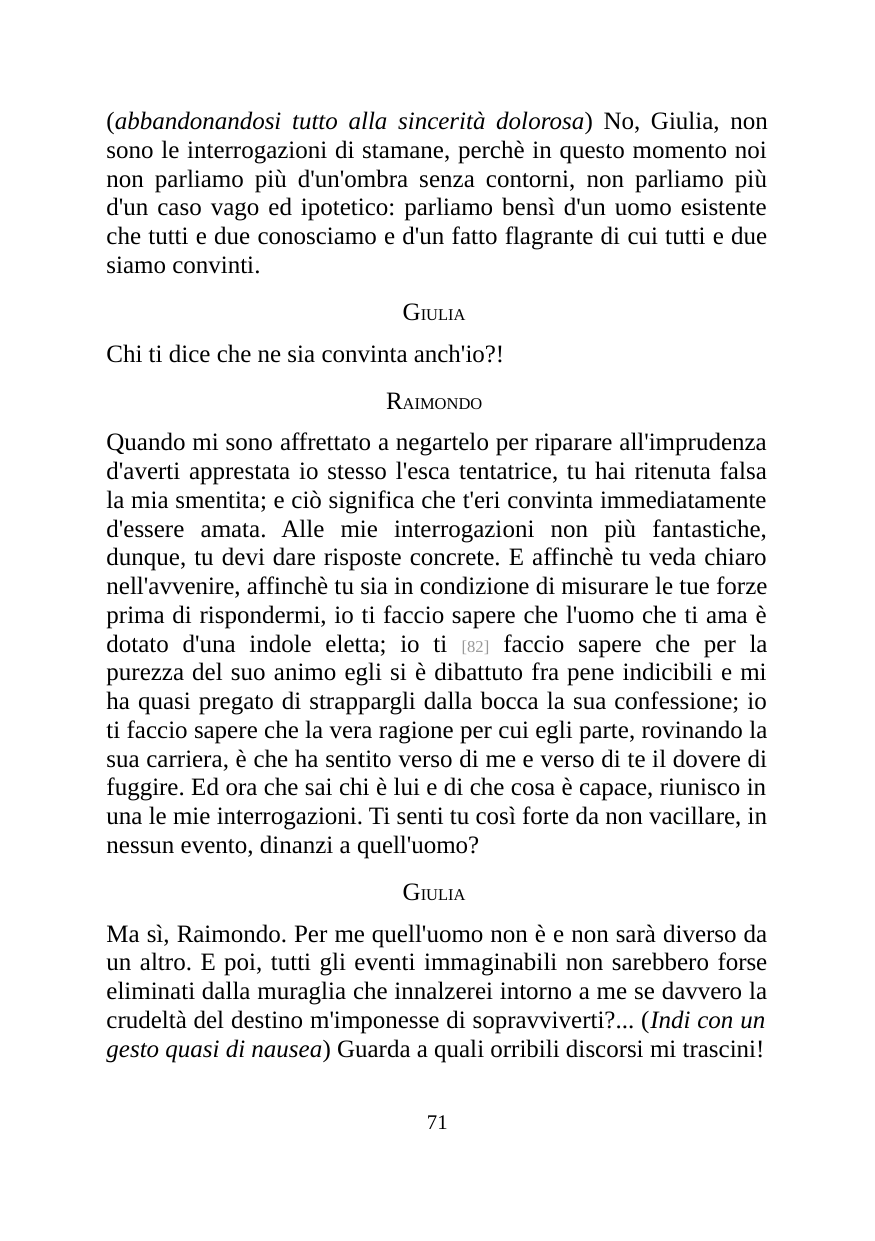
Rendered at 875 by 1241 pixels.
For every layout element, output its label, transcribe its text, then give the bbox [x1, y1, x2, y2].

text Giulia [106, 297, 768, 326]
text Giulia [106, 877, 768, 906]
text Chi ti dice che ne sia convinta anch'io?! [106, 339, 768, 367]
text Ma sì, Raimondo. Per me quell'uomo non è e non sarà diverso da un altro. E poi, tutti gli eventi immaginabili non sarebbero forse eliminati dalla muraglia che innalzerei intorno a me se davvero la crudeltà del destino m'imponesse di sopravviverti?... (Indi con un gesto quasi di nausea) Guarda a quali orribili discorsi mi trascini! [106, 919, 768, 1062]
text (abbandonandosi tutto alla sincerità dolorosa) No, Giulia, non sono le interrogazioni di stamane, perchè in questo momento noi non parliamo più d'un'ombra senza contorni, non parliamo più d'un caso vago ed ipotetico: parliamo bensì d'un uomo esistente che tutti e due conosciamo e d'un fatto flagrante di cui tutti e due siamo convinti. [106, 106, 768, 279]
text Quando mi sono affrettato a negartelo per riparare all'imprudenza d'averti apprestata io stesso l'esca tentatrice, tu hai ritenuta falsa la mia smentita; e ciò significa che t'eri convinta immediatamente d'essere amata. Alle mie interrogazioni non più fantastiche, dunque, tu devi dare risposte concrete. E affinchè tu veda chiaro nell'avvenire, affinchè tu sia in condizione di misurare le tue forze prima di rispondermi, io ti faccio sapere che l'uomo che ti ama è dotato d'una indole eletta; io ti [82] faccio sapere che per la purezza del suo animo egli si è dibattuto fra pene indicibili e mi ha quasi pregato di strappargli dalla bocca la sua confessione; io ti faccio sapere che la vera ragione per cui egli parte, rovinando la sua carriera, è che ha sentito verso di me e verso di te il dovere di fuggire. Ed ora che sai chi è lui e di che cosa è capace, riunisco in una le mie interrogazioni. Ti senti tu così forte da non vacillare, in nessun evento, dinanzi a quell'uomo? [106, 427, 768, 859]
text Raimondo [106, 386, 768, 415]
